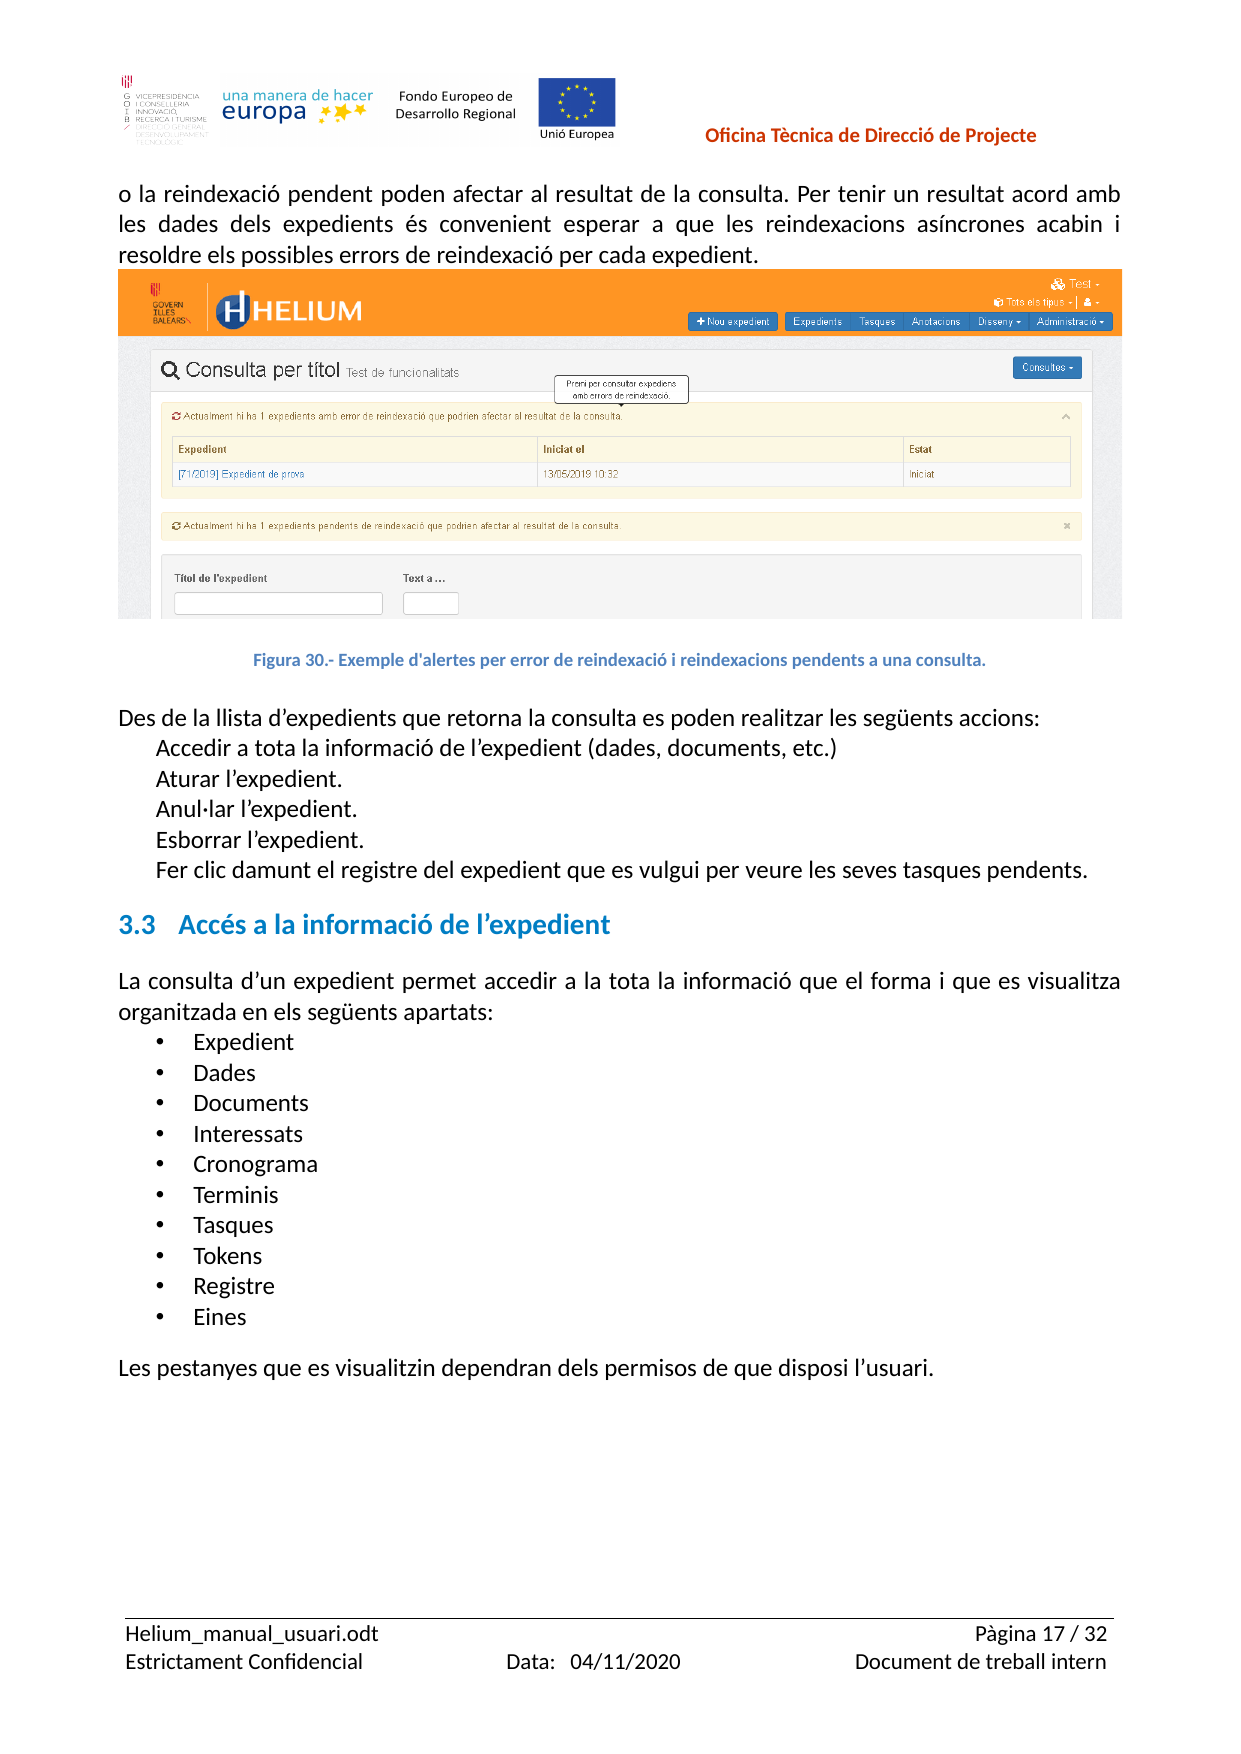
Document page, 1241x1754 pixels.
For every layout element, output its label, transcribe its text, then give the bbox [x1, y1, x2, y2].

text Anul·lar l’expedient. [118, 794, 1122, 824]
text Accedir a tota la informació de l’expedient (dades, documents, etc.) [156, 733, 1122, 763]
list Cronograma [156, 1148, 1122, 1179]
text Aturar l’expedient. [118, 763, 1122, 794]
list Dades [156, 1057, 1122, 1087]
list Eines [156, 1301, 1122, 1331]
list Tokens [156, 1240, 1122, 1270]
list Registre [156, 1270, 1122, 1301]
text Fer clic damunt el registre del expedient que es vulgui per veure les seves tasques pendents. [156, 855, 1122, 885]
text o la reindexació pendent poden afectar al resultat de la consulta. Per tenir un resultat acord amb les dades dels expedients és convenient esperar a que les reindexacions asíncrones acabin i resoldre els possibles errors de reindexació per cada expedient. [118, 178, 1122, 269]
subtitle Accés a la informació de l’expedient [118, 906, 1122, 941]
list Interessats [156, 1118, 1122, 1148]
text La consulta d’un expedient permet accedir a la tota la informació que el forma i que es visualitza organitzada en els següents apartats: [118, 965, 1122, 1026]
text Figura 30.- Exemple d'alertes per error de reindexació i reindexacions pendents a una consulta. [118, 649, 1122, 672]
text Esborrar l’expedient. [118, 824, 1122, 855]
text Les pestanyes que es visualitzin dependran dels permisos de que disposi l’usuari. [118, 1352, 1122, 1383]
list Documents [156, 1087, 1122, 1118]
list Terminis [156, 1179, 1122, 1209]
list Expedient [156, 1026, 1122, 1057]
text Des de la llista d’expedients que retorna la consulta es poden realitzar les següents accions: [118, 702, 1122, 733]
picture [219, 73, 621, 147]
list Tasques [156, 1209, 1122, 1240]
picture [118, 269, 1123, 619]
picture [118, 73, 213, 147]
